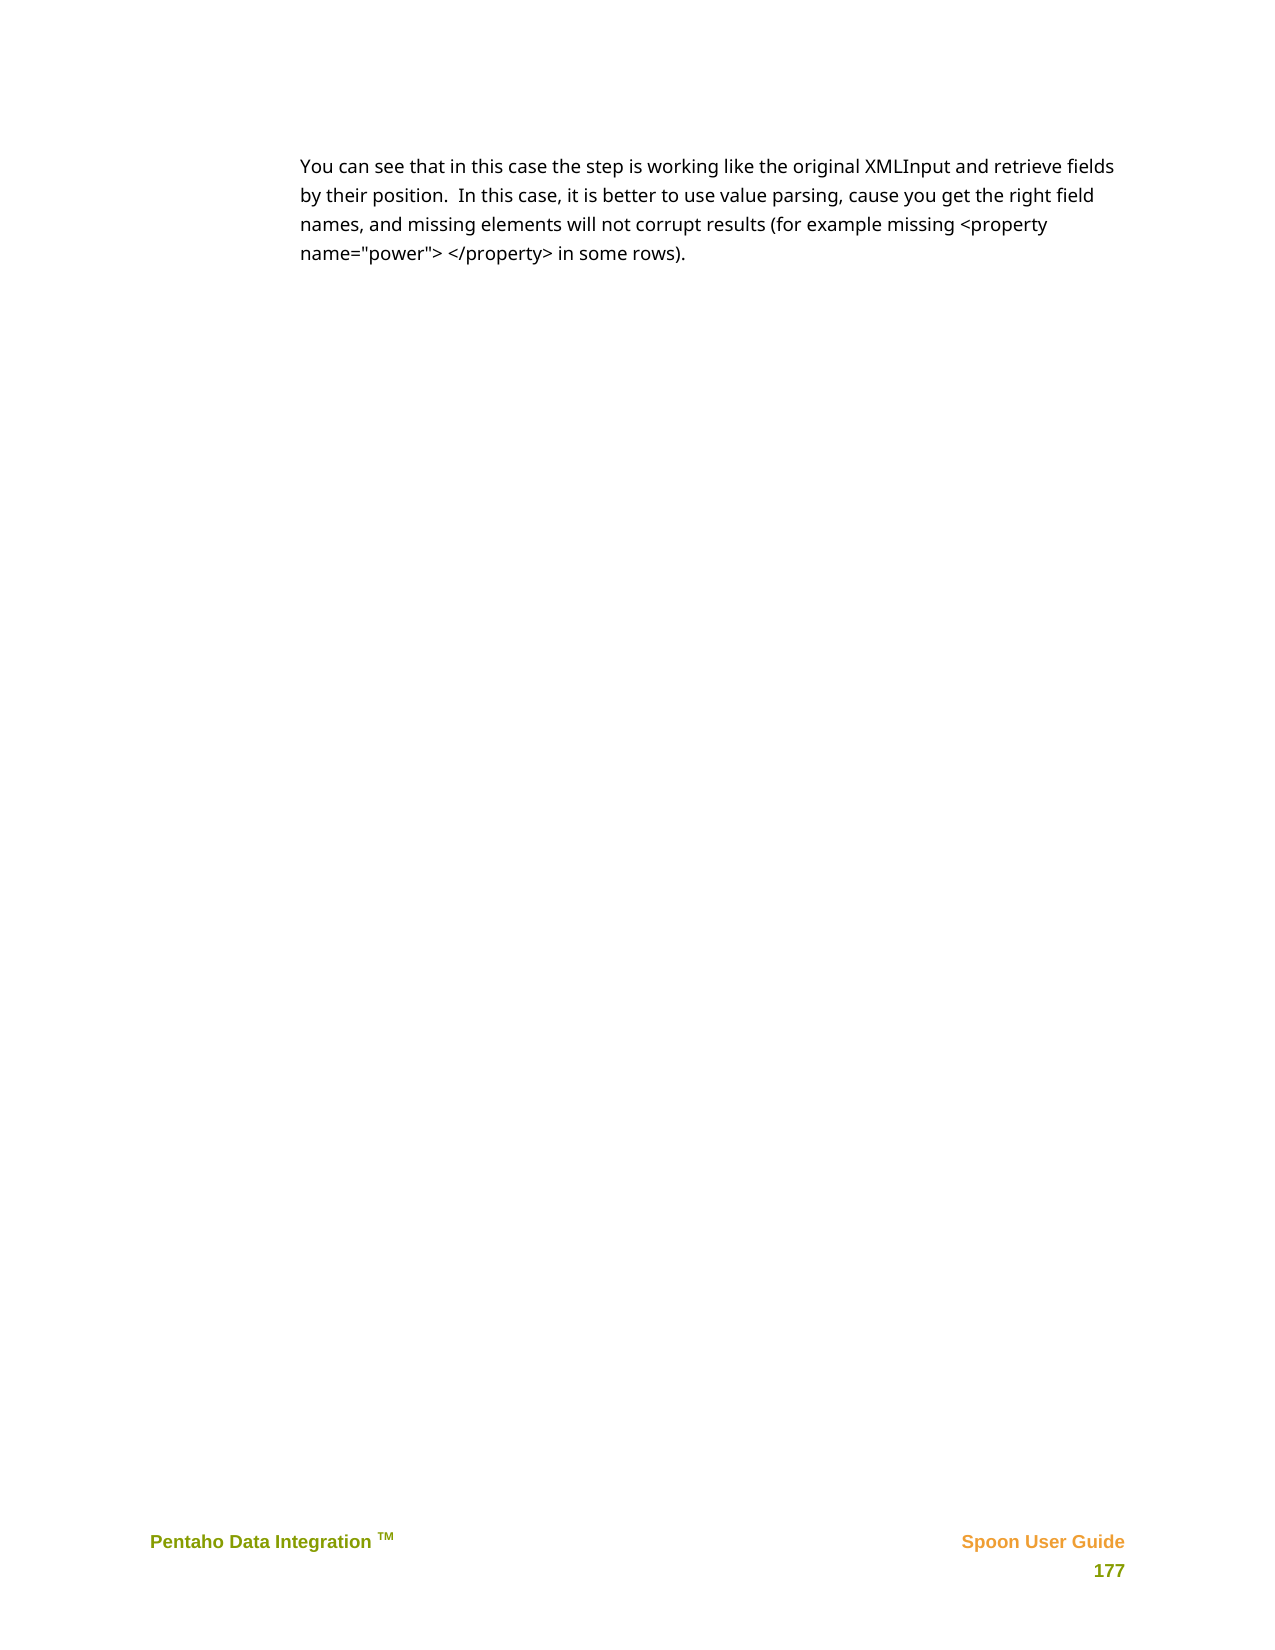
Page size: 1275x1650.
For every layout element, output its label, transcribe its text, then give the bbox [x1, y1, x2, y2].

text You can see that in this case the step is working like the original XMLInput and retrieve fields by their position. In this case, it is better to use value parsing, cause you get the right field names, and missing elements will not corrupt results (for example missing <property name="power"> </property> in some rows). [300, 150, 1125, 267]
